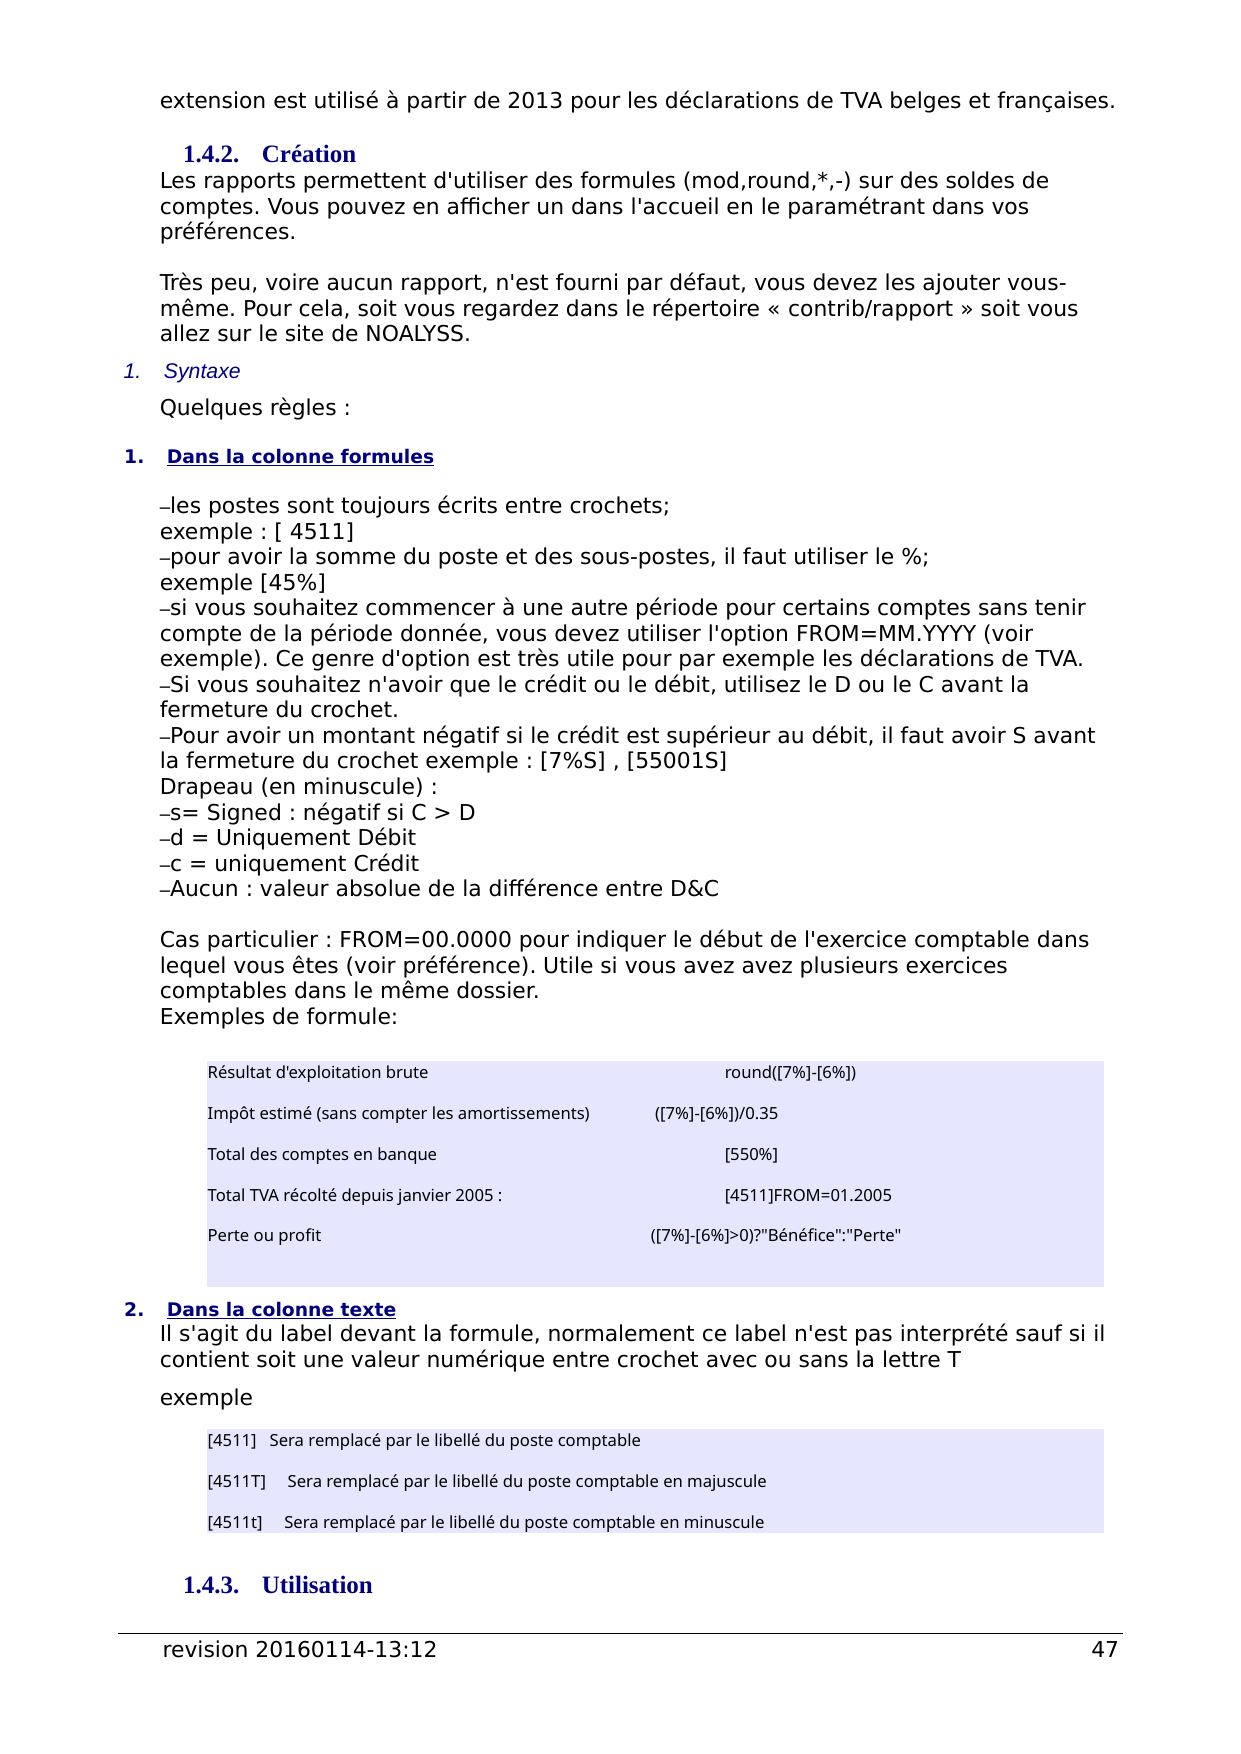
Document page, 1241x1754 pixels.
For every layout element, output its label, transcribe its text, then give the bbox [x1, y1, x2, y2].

text Quelques règles : [159, 395, 1123, 421]
text Il s'agit du label devant la formule, normalement ce label n'est pas interprété sauf si il contient soit une valeur numérique entre crochet avec ou sans la lettre T [159, 1321, 1123, 1372]
subtitle Dans la colonne texte [117, 1299, 1123, 1321]
text [4511T] Sera remplacé par le libellé du poste comptable en majuscule [207, 1469, 1104, 1492]
subtitle Syntaxe [117, 359, 1123, 383]
list si vous souhaitez commencer à une autre période pour certains comptes sans tenir compte de la période donnée, vous devez utiliser l'option FROM=MM.YYYY (voir exemple). Ce genre d'option est très utile pour par exemple les déclarations de TVA. [159, 596, 1123, 672]
subtitle Dans la colonne formules [117, 446, 1123, 468]
text Très peu, voire aucun rapport, n'est fourni par défaut, vous devez les ajouter vous-même. Pour cela, soit vous regardez dans le répertoire « contrib/rapport » soit vous allez sur le site de NOALYSS. [159, 270, 1123, 347]
list Pour avoir un montant négatif si le crédit est supérieur au débit, il faut avoir S avant la fermeture du crochet exemple : [7%S] , [55001S] [159, 723, 1123, 774]
text [4511] Sera remplacé par le libellé du poste comptable [207, 1429, 1104, 1451]
list Drapeau (en minuscule) : [159, 774, 1123, 800]
list c = uniquement Crédit [159, 851, 1123, 876]
list s= Signed : négatif si C > D [159, 800, 1123, 825]
text [4511t] Sera remplacé par le libellé du poste comptable en minuscule [207, 1510, 1104, 1533]
text Cas particulier : FROM=00.0000 pour indiquer le début de l'exercice comptable dans lequel vous êtes (voir préférence). Utile si vous avez avez plusieurs exercices comptables dans le même dossier. [159, 927, 1123, 1004]
text Perte ou profit ([7%]-[6%]>0)?"Bénéfice":"Perte" [207, 1224, 1104, 1247]
text Impôt estimé (sans compter les amortissements) ([7%]-[6%])/0.35 [207, 1102, 1104, 1124]
list Aucun : valeur absolue de la différence entre D&C [159, 876, 1123, 902]
text extension est utilisé à partir de 2013 pour les déclarations de TVA belges et françaises. [159, 88, 1123, 114]
text Exemples de formule: [159, 1004, 1123, 1029]
subtitle Création [177, 139, 1123, 168]
text Total des comptes en banque [550%] [207, 1142, 1104, 1165]
list d = Uniquement Débit [159, 825, 1123, 851]
text Les rapports permettent d'utiliser des formules (mod,round,*,-) sur des soldes de comptes. Vous pouvez en afficher un dans l'accueil en le paramétrant dans vos préférences. [159, 168, 1123, 245]
text Résultat d'exploitation brute round([7%]-[6%]) [207, 1061, 1104, 1084]
list Si vous souhaitez n'avoir que le crédit ou le débit, utilisez le D ou le C avant la fermeture du crochet. [159, 672, 1123, 723]
list pour avoir la somme du poste et des sous-postes, il faut utiliser le %; exemple [45%] [159, 544, 1123, 596]
list les postes sont toujours écrits entre crochets; exemple : [ 4511] [159, 493, 1123, 544]
text Total TVA récolté depuis janvier 2005 : [4511]FROM=01.2005 [207, 1183, 1104, 1206]
subtitle Utilisation [177, 1570, 1123, 1599]
text exemple [159, 1385, 1123, 1410]
